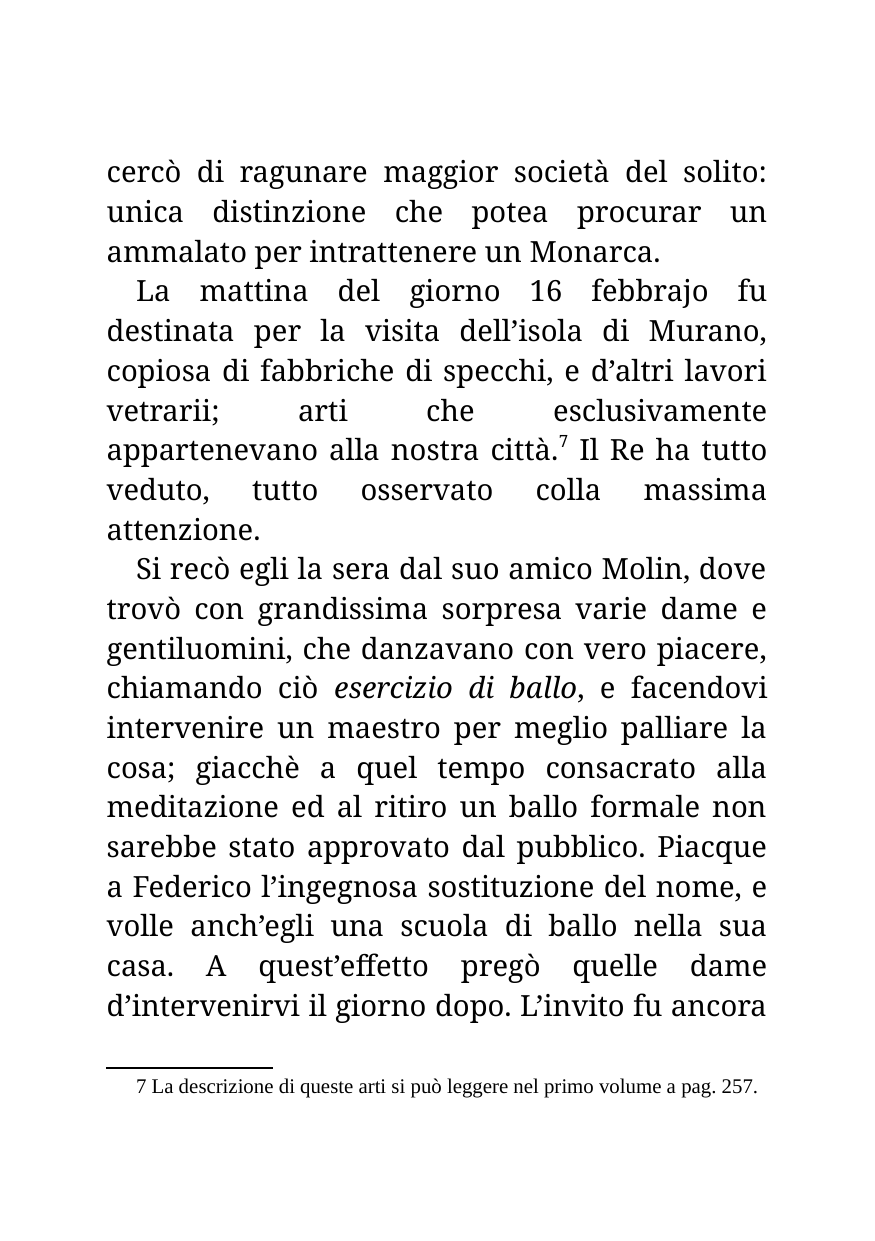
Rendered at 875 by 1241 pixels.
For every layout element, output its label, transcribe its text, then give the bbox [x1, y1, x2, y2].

text La mattina del giorno 16 febbrajo fu destinata per la visita dell’isola di Murano, copiosa di fabbriche di specchi, e d’altri lavori vetrarii; arti che esclusivamente appartenevano alla nostra città. Il Re ha tutto veduto, tutto osservato colla massima attenzione. [106, 271, 768, 548]
text La descrizione di queste arti si può leggere nel primo volume a pag. 257. [106, 1074, 768, 1098]
text cercò di ragunare maggior società del solito: unica distinzione che potea procurar un ammalato per intrattenere un Monarca. [106, 152, 768, 271]
text Si recò egli la sera dal suo amico Molin, dove trovò con grandissima sorpresa varie dame e gentiluomini, che danzavano con vero piacere, chiamando ciò esercizio di ballo, e facendovi intervenire un maestro per meglio palliare la cosa; giacchè a quel tempo consacrato alla meditazione ed al ritiro un ballo formale non sarebbe stato approvato dal pubblico. Piacque a Federico l’ingegnosa sostituzione del nome, e volle anch’egli una scuola di ballo nella sua casa. A quest’effetto pregò quelle dame d’intervenirvi il giorno dopo. L’invito fu ancora [106, 548, 768, 1025]
